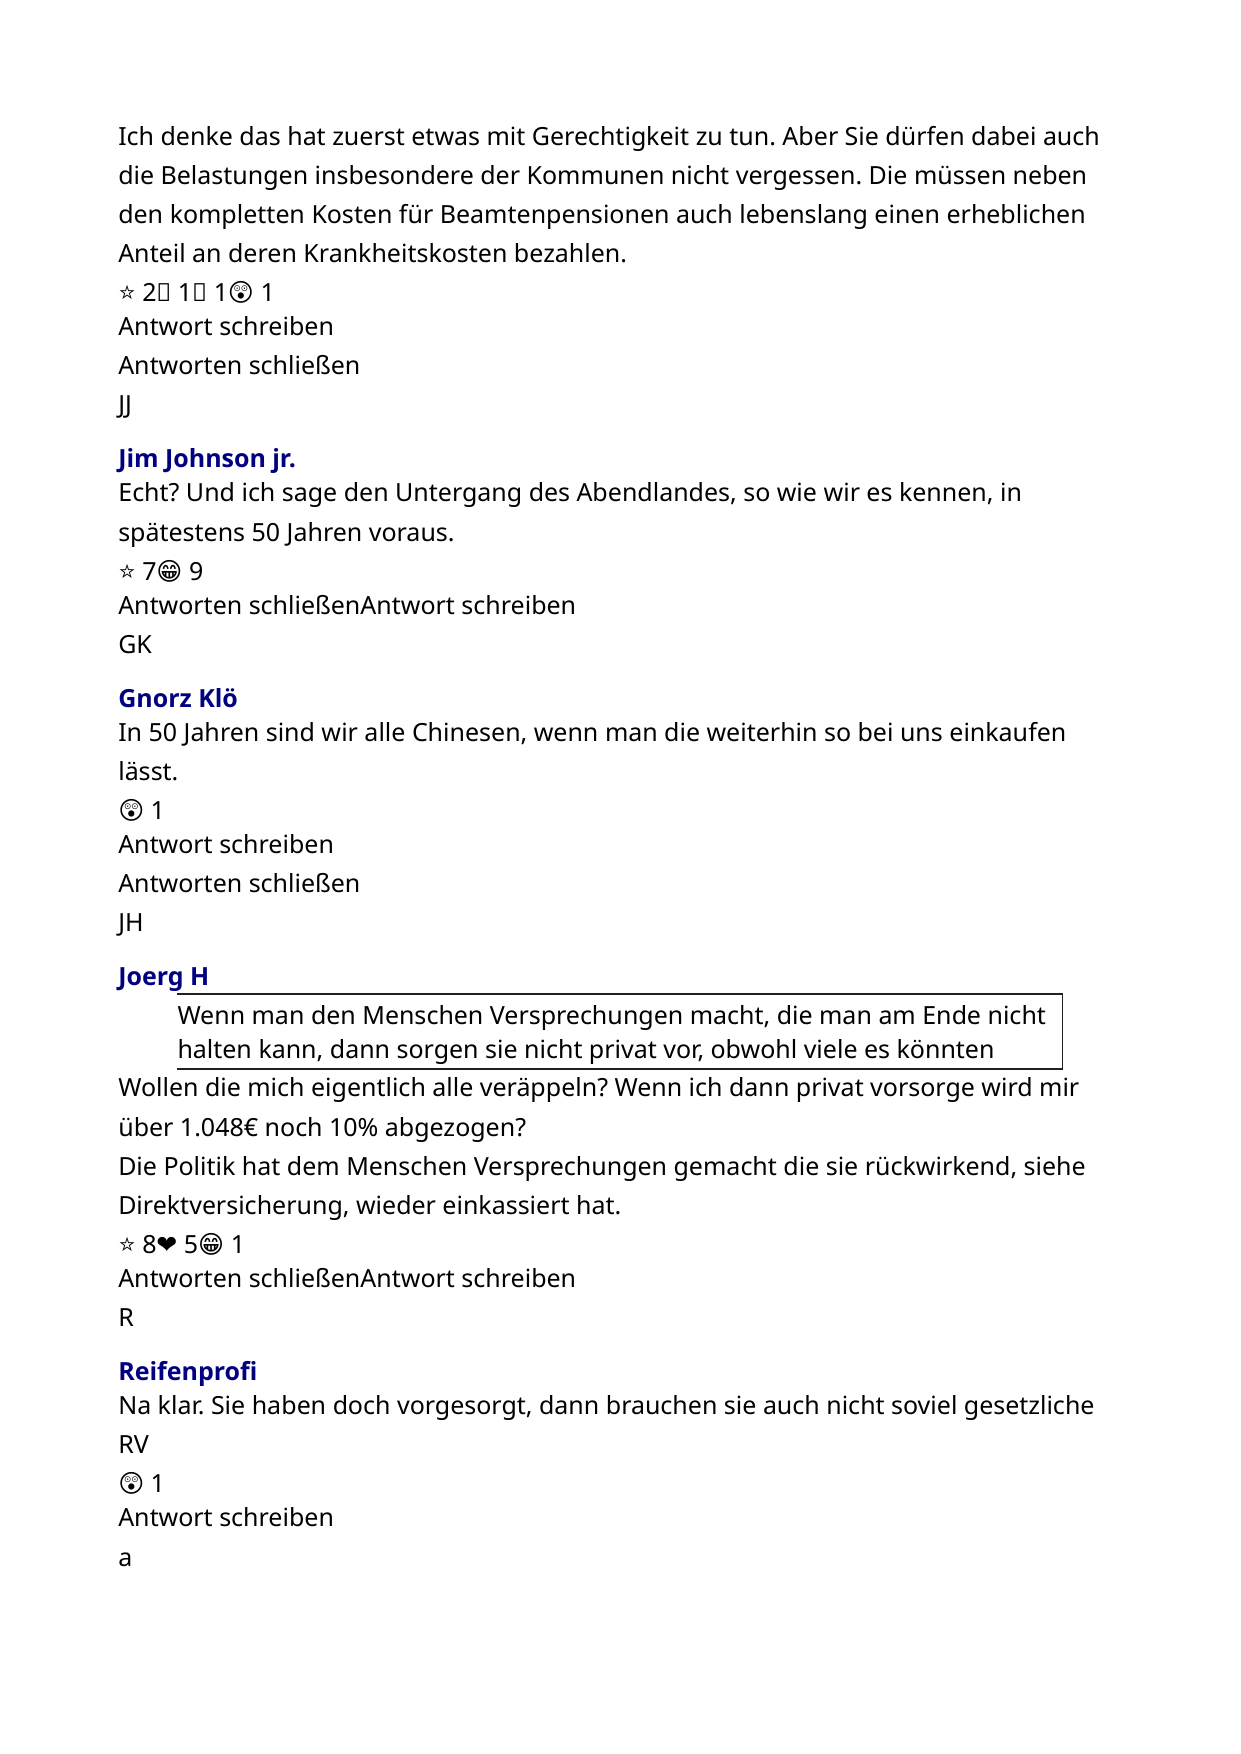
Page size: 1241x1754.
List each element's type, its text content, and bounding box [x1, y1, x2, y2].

text Echt? Und ich sage den Untergang des Abendlandes, so wie wir es kennen, in spätestens 50 Jahren voraus. [118, 475, 1122, 548]
subtitle Joerg H [118, 959, 1122, 993]
text R [118, 1300, 1122, 1334]
text GK [118, 627, 1122, 661]
text Die Politik hat dem Menschen Versprechungen gemacht die sie rückwirkend, siehe Direktversicherung, wieder einkassiert hat. [118, 1148, 1122, 1222]
text 😲 1 [118, 1466, 1122, 1500]
text Ich denke das hat zuerst etwas mit Gerechtigkeit zu tun. Aber Sie dürfen dabei auch die Belastungen insbesondere der Kommunen nicht vergessen. Die müssen neben den kompletten Kosten für Beamtenpensionen auch lebenslang einen erheblichen Anteil an deren Krankheitskosten bezahlen. [118, 118, 1122, 270]
text JJ [118, 387, 1122, 421]
text Antworten schließen [118, 348, 1122, 382]
text JH [118, 905, 1122, 939]
text In 50 Jahren sind wir alle Chinesen, wenn man die weiterhin so bei uns einkaufen lässt. [118, 714, 1122, 788]
text Wenn man den Menschen Versprechungen macht, die man am Ende nicht halten kann, dann sorgen sie nicht privat vor, obwohl viele es könnten [177, 995, 1062, 1068]
text Antwort schreiben [118, 827, 1122, 861]
text Antworten schließen [118, 866, 1122, 900]
subtitle Reifenprofi [118, 1354, 1122, 1388]
text ⭐️ 7😁 9 [118, 553, 1122, 587]
text 😲 1 [118, 793, 1122, 827]
subtitle Gnorz Klö [118, 680, 1122, 714]
text ⭐️ 8❤️ 5😁 1 [118, 1227, 1122, 1261]
text Antworten schließenAntwort schreiben [118, 1261, 1122, 1295]
text Na klar. Sie haben doch vorgesorgt, dann brauchen sie auch nicht soviel gesetzliche RV [118, 1388, 1122, 1461]
text a [118, 1539, 1122, 1573]
text Antwort schreiben [118, 309, 1122, 343]
subtitle Jim Johnson jr. [118, 441, 1122, 475]
text Antwort schreiben [118, 1500, 1122, 1534]
text Wollen die mich eigentlich alle veräppeln? Wenn ich dann privat vorsorge wird mir über 1.048€ noch 10% abgezogen? [118, 1070, 1122, 1143]
text ⭐️ 2🙁 1🤨 1😲 1 [118, 275, 1122, 309]
text Antworten schließenAntwort schreiben [118, 587, 1122, 621]
